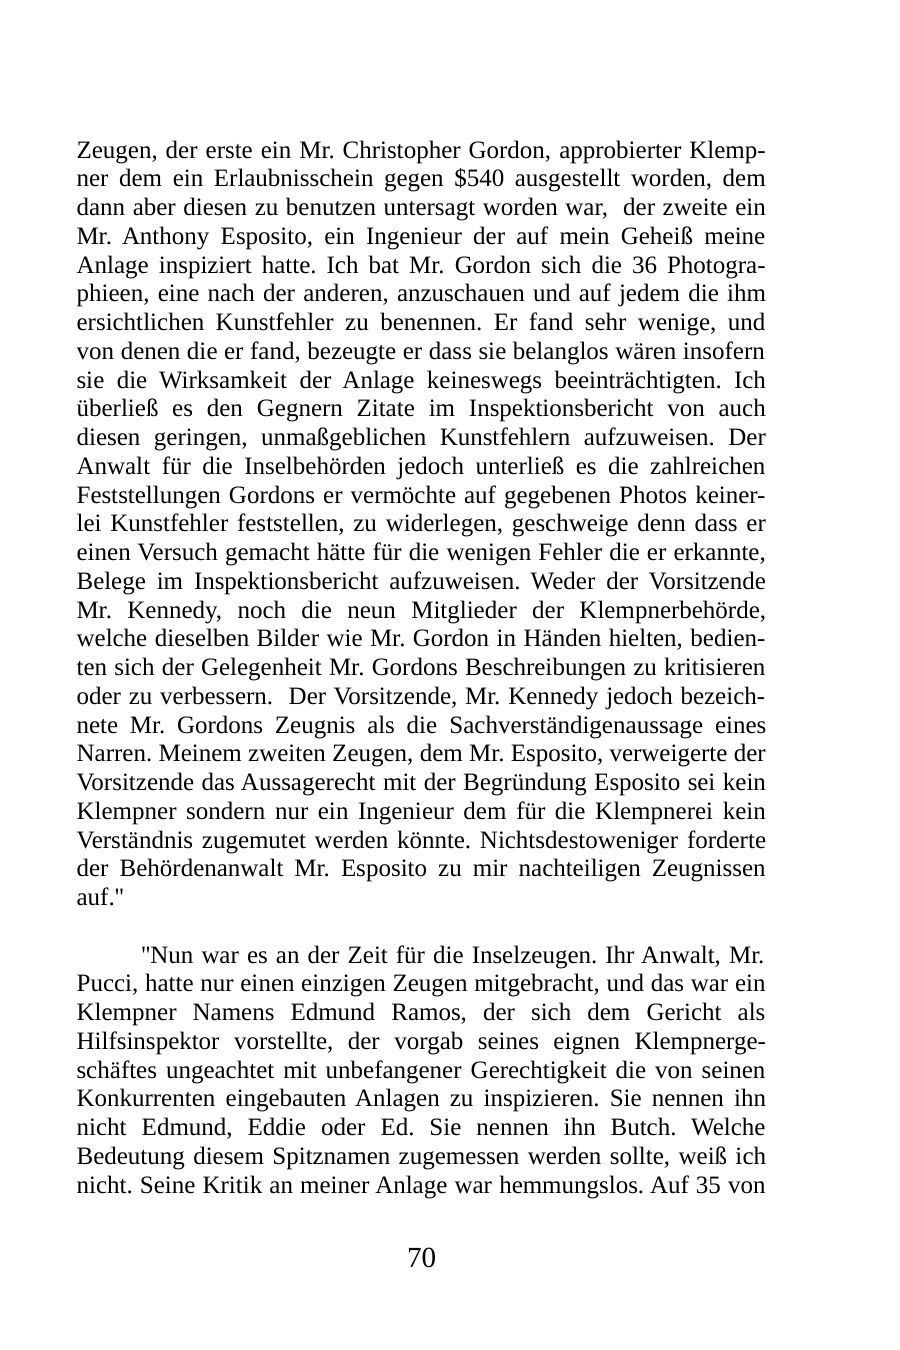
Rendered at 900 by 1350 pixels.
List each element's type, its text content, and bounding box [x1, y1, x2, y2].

text Zeugen, der erste ein Mr. Christopher Gordon, approbierter Klemp-ner dem ein Erlaubnisschein gegen $540 ausgestellt worden, dem dann aber diesen zu benutzen untersagt worden war, der zweite ein Mr. Anthony Esposito, ein Ingenieur der auf mein Geheiß meine Anlage inspiziert hatte. Ich bat Mr. Gordon sich die 36 Photogra-phieen, eine nach der anderen, anzuschauen und auf jedem die ihm ersichtlichen Kunstfehler zu benennen. Er fand sehr wenige, und von denen die er fand, bezeugte er dass sie belanglos wären insofern sie die Wirksamkeit der Anlage keineswegs beeinträchtigten. Ich überließ es den Gegnern Zitate im Inspektionsbericht von auch diesen geringen, unmaßgeblichen Kunstfehlern aufzuweisen. Der Anwalt für die Inselbehörden jedoch unterließ es die zahlreichen Feststellungen Gordons er vermöchte auf gegebenen Photos keiner-lei Kunstfehler feststellen, zu widerlegen, geschweige denn dass er einen Versuch gemacht hätte für die wenigen Fehler die er erkannte, Belege im Inspektionsbericht aufzuweisen. Weder der Vorsitzende Mr. Kennedy, noch die neun Mitglieder der Klempnerbehörde, welche dieselben Bilder wie Mr. Gordon in Händen hielten, bedien-ten sich der Gelegenheit Mr. Gordons Beschreibungen zu kritisieren oder zu verbessern. Der Vorsitzende, Mr. Kennedy jedoch bezeich-nete Mr. Gordons Zeugnis als die Sachverständigenaussage eines Narren. Meinem zweiten Zeugen, dem Mr. Esposito, verweigerte der Vorsitzende das Aussagerecht mit der Begründung Esposito sei kein Klempner sondern nur ein Ingenieur dem für die Klempnerei kein Verständnis zugemutet werden könnte. Nichtsdestoweniger forderte der Behördenanwalt Mr. Esposito zu mir nachteiligen Zeugnissen auf.'' [76, 135, 766, 911]
text ''Nun war es an der Zeit für die Inselzeugen. Ihr Anwalt, Mr. Pucci, hatte nur einen einzigen Zeugen mitgebracht, und das war ein Klempner Namens Edmund Ramos, der sich dem Gericht als Hilfsinspektor vorstellte, der vorgab seines eignen Klempnerge-schäftes ungeachtet mit unbefangener Gerechtigkeit die von seinen Konkurrenten eingebauten Anlagen zu inspizieren. Sie nennen ihn nicht Edmund, Eddie oder Ed. Sie nennen ihn Butch. Welche Bedeutung diesem Spitznamen zugemessen werden sollte, weiß ich nicht. Seine Kritik an meiner Anlage war hemmungslos. Auf 35 von [76, 940, 766, 1198]
